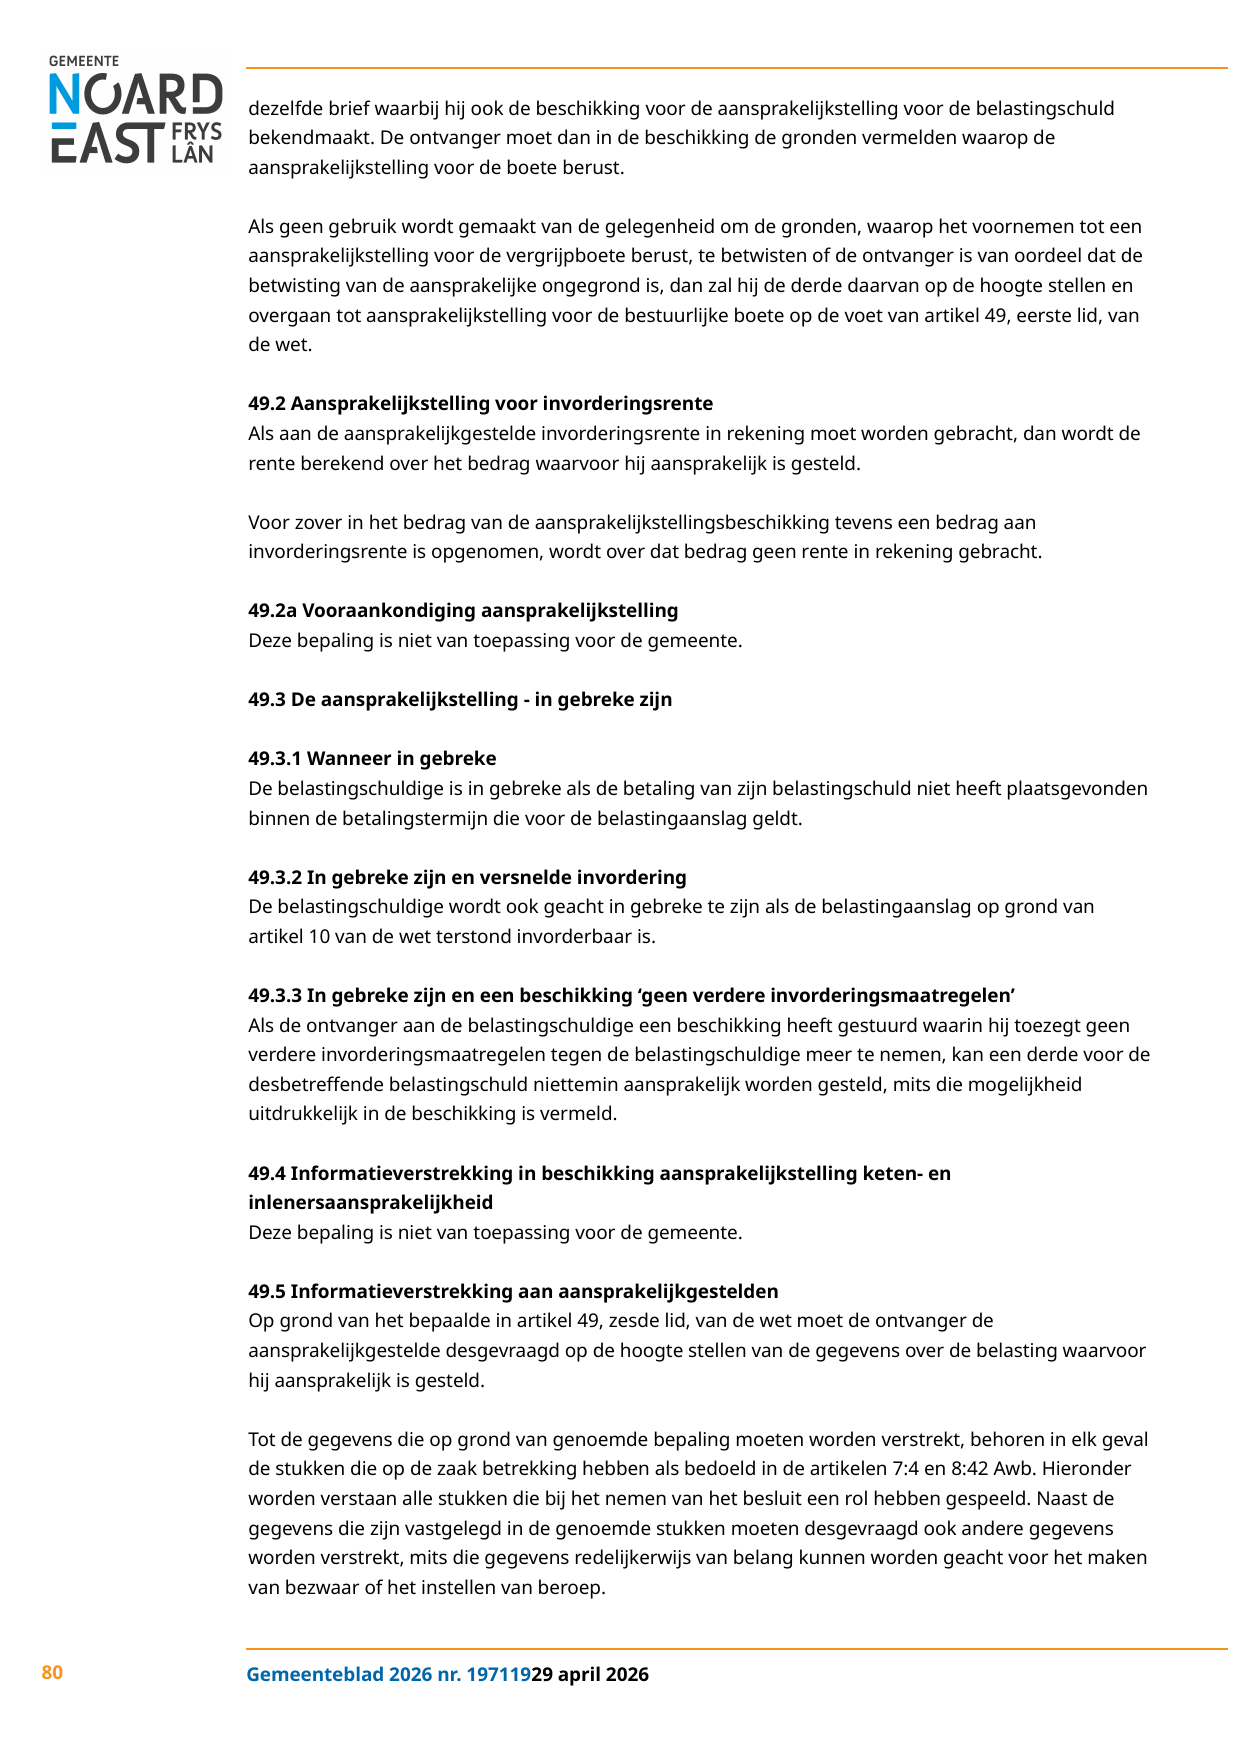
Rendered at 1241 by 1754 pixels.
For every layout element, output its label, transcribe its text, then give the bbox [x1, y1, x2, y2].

text 49.3.3 In gebreke zijn en een beschikking ‘geen verdere invorderingsmaatregelen’ [248, 982, 1152, 1008]
text Deze bepaling is niet van toepassing voor de gemeente. [248, 627, 1152, 653]
text De belastingschuldige is in gebreke als de betaling van zijn belastingschuld niet heeft plaatsgevonden binnen de betalingstermijn die voor de belastingaanslag geldt. [248, 775, 1152, 831]
text Als geen gebruik wordt gemaakt van de gelegenheid om de gronden, waarop het voornemen tot een aansprakelijkstelling voor de vergrijpboete berust, te betwisten of de ontvanger is van oordeel dat de betwisting van de aansprakelijke ongegrond is, dan zal hij de derde daarvan op de hoogte stellen en overgaan tot aansprakelijkstelling voor de bestuurlijke boete op de voet van artikel 49, eerste lid, van de wet. [248, 213, 1152, 357]
picture [41, 47, 231, 172]
text 49.3.1 Wanneer in gebreke [248, 746, 1152, 771]
text 49.4 Informatieverstrekking in beschikking aansprakelijkstelling keten- en inlenersaansprakelijkheid [248, 1160, 1152, 1215]
text De belastingschuldige wordt ook geacht in gebreke te zijn als de belastingaanslag op grond van artikel 10 van de wet terstond invorderbaar is. [248, 893, 1152, 949]
text Deze bepaling is niet van toepassing voor de gemeente. [248, 1219, 1152, 1245]
text Als de ontvanger aan de belastingschuldige een beschikking heeft gestuurd waarin hij toezegt geen verdere invorderingsmaatregelen tegen de belastingschuldige meer te nemen, kan een derde voor de desbetreffende belastingschuld niettemin aansprakelijk worden gesteld, mits die mogelijkheid uitdrukkelijk in de beschikking is vermeld. [248, 1012, 1152, 1126]
text Op grond van het bepaalde in artikel 49, zesde lid, van de wet moet de ontvanger de aansprakelijkgestelde desgevraagd op de hoogte stellen van de gegevens over de belasting waarvoor hij aansprakelijk is gesteld. [248, 1308, 1152, 1393]
text Voor zover in het bedrag van de aansprakelijkstellingsbeschikking tevens een bedrag aan invorderingsrente is opgenomen, wordt over dat bedrag geen rente in rekening gebracht. [248, 509, 1152, 564]
text 49.5 Informatieverstrekking aan aansprakelijkgestelden [248, 1278, 1152, 1304]
text Als aan de aansprakelijkgestelde invorderingsrente in rekening moet worden gebracht, dan wordt de rente berekend over het bedrag waarvoor hij aansprakelijk is gesteld. [248, 420, 1152, 476]
text 49.3.2 In gebreke zijn en versnelde invordering [248, 864, 1152, 890]
text 49.2a Vooraankondiging aansprakelijkstelling [248, 598, 1152, 623]
text 49.2 Aansprakelijkstelling voor invorderingsrente [248, 391, 1152, 416]
text 49.3 De aansprakelijkstelling - in gebreke zijn [248, 686, 1152, 712]
text Tot de gegevens die op grond van genoemde bepaling moeten worden verstrekt, behoren in elk geval de stukken die op de zaak betrekking hebben als bedoeld in de artikelen 7:4 en 8:42 Awb. Hieronder worden verstaan alle stukken die bij het nemen van het besluit een rol hebben gespeeld. Naast de gegevens die zijn vastgelegd in de genoemde stukken moeten desgevraagd ook andere gegevens worden verstrekt, mits die gegevens redelijkerwijs van belang kunnen worden geacht voor het maken van bezwaar of het instellen van beroep. [248, 1426, 1152, 1600]
text dezelfde brief waarbij hij ook de beschikking voor de aansprakelijkstelling voor de belastingschuld bekendmaakt. De ontvanger moet dan in de beschikking de gronden vermelden waarop de aansprakelijkstelling voor de boete berust. [248, 95, 1152, 180]
